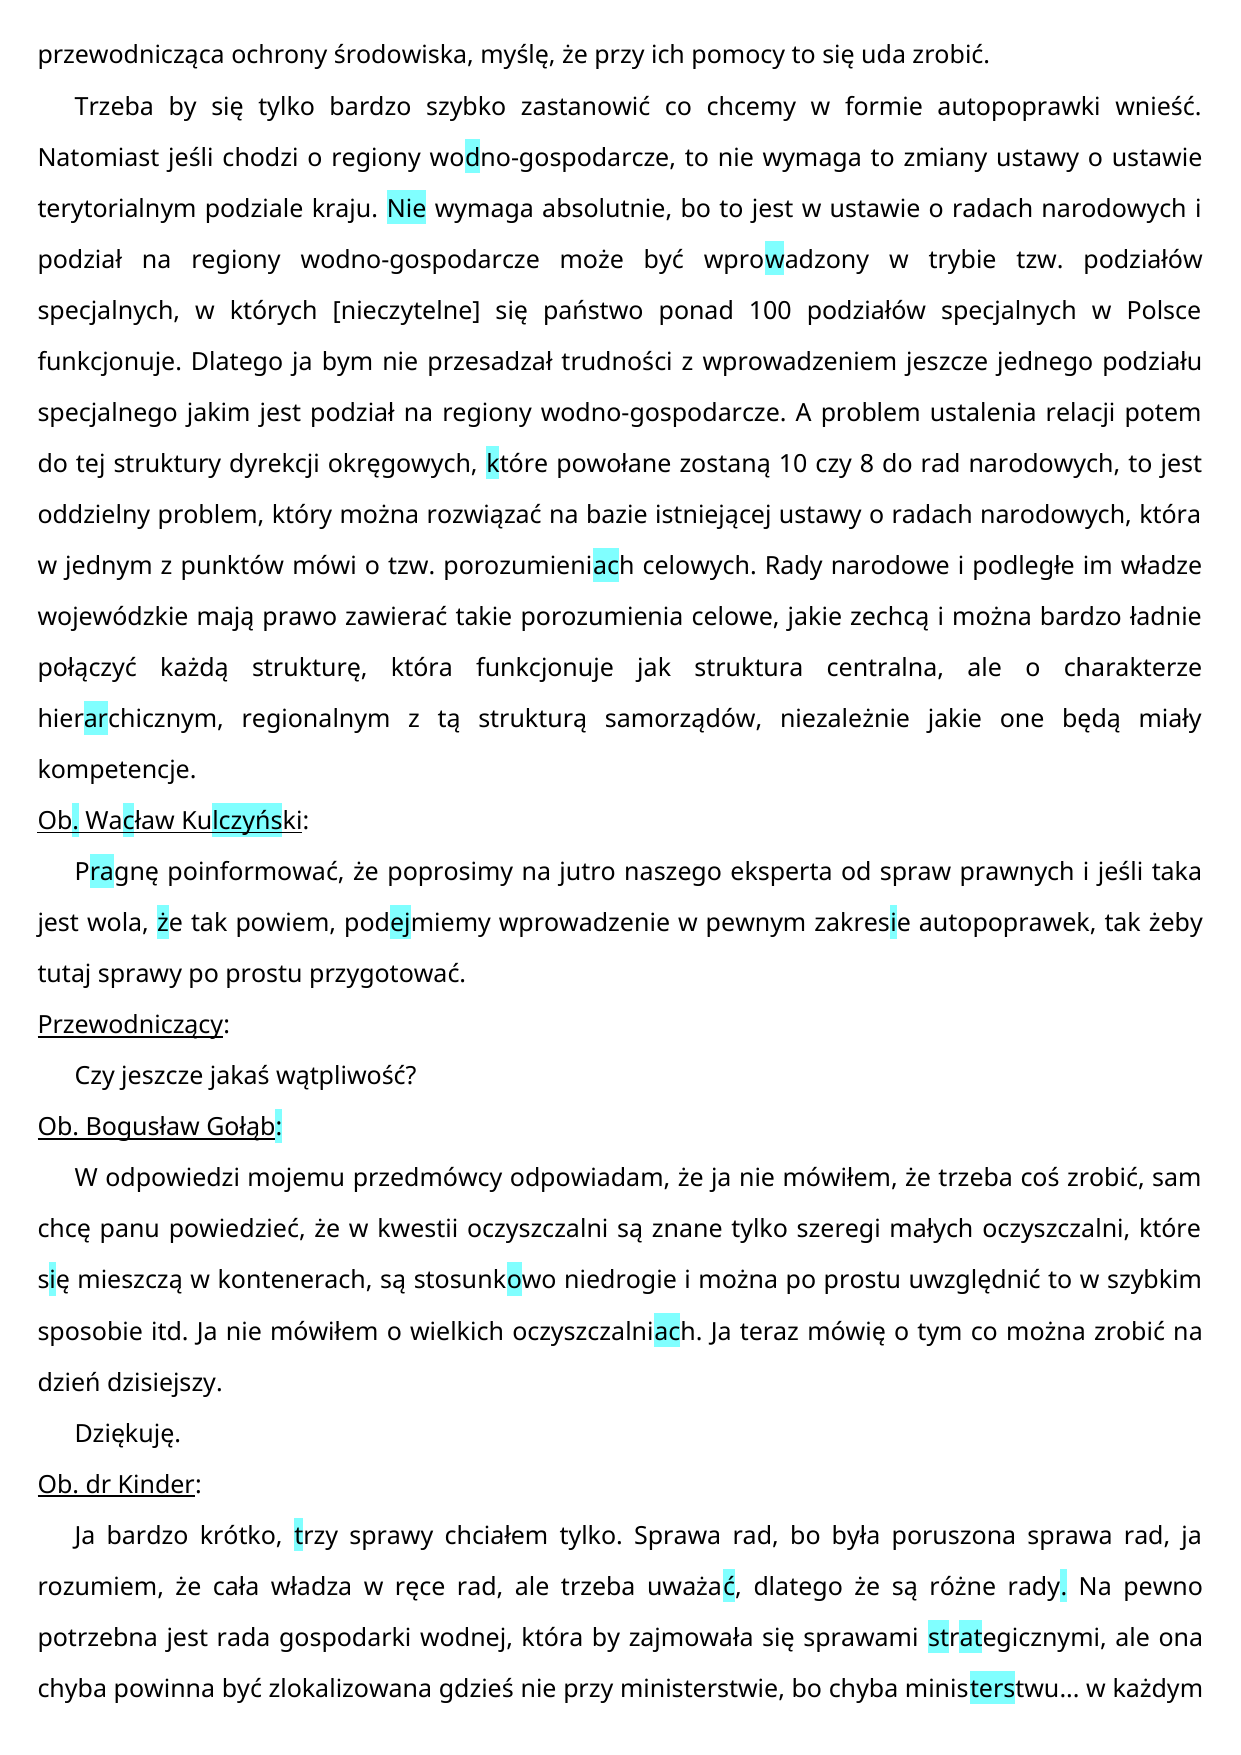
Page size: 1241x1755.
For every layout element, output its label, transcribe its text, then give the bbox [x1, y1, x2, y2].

text Ob. Bogusław Gołąb: [37, 1109, 1203, 1143]
text Przewodniczący: [37, 1007, 1203, 1041]
text Czy jeszcze jakaś wątpliwość? [37, 1058, 1203, 1092]
text Dziękuję. [37, 1415, 1203, 1449]
text Ob. dr Kinder: [37, 1466, 1203, 1500]
text Ja bardzo krótko, trzy sprawy chciałem tylko. Sprawa rad, bo była poruszona sprawa rad, ja rozumiem, że cała władza w ręce rad, ale trzeba uważać, dlatego że są różne rady. Na pewno potrzebna jest rada gospodarki wodnej, która by zajmowała się sprawami strategicznymi, ale ona chyba powinna być zlokalizowana gdzieś nie przy ministerstwie, bo chyba ministerstwu... w każdym [37, 1517, 1203, 1704]
text Ob. Wacław Kulczyński: [37, 803, 1203, 837]
text Pragnę poinformować, że poprosimy na jutro naszego eksperta od spraw prawnych i jeśli taka jest wola, że tak powiem, podejmiemy wprowadzenie w pewnym zakresie autopoprawek, tak żeby tutaj sprawy po prostu przygotować. [37, 854, 1203, 990]
text W odpowiedzi mojemu przedmówcy odpowiadam, że ja nie mówiłem, że trzeba coś zrobić, sam chcę panu powiedzieć, że w kwestii oczyszczalni są znane tylko szeregi małych oczyszczalni, które się mieszczą w kontenerach, są stosunkowo niedrogie i można po prostu uwzględnić to w szybkim sposobie itd. Ja nie mówiłem o wielkich oczyszczalniach. Ja teraz mówię o tym co można zrobić na dzień dzisiejszy. [37, 1160, 1203, 1398]
text Trzeba by się tylko bardzo szybko zastanowić co chcemy w formie autopoprawki wnieść. Natomiast jeśli chodzi o regiony wodno-gospodarcze, to nie wymaga to zmiany ustawy o ustawie terytorialnym podziale kraju. Nie wymaga absolutnie, bo to jest w ustawie o radach narodowych i podział na regiony wodno-gospodarcze może być wprowadzony w trybie tzw. podziałów specjalnych, w których [nieczytelne] się państwo ponad 100 podziałów specjalnych w Polsce funkcjonuje. Dlatego ja bym nie przesadzał trudności z wprowadzeniem jeszcze jednego podziału specjalnego jakim jest podział na regiony wodno-gospodarcze. A problem ustalenia relacji potem do tej struktury dyrekcji okręgowych, które powołane zostaną 10 czy 8 do rad narodowych, to jest oddzielny problem, który można rozwiązać na bazie istniejącej ustawy o radach narodowych, która w jednym z punktów mówi o tzw. porozumieniach celowych. Rady narodowe i podległe im władze wojewódzkie mają prawo zawierać takie porozumienia celowe, jakie zechcą i można bardzo ładnie połączyć każdą strukturę, która funkcjonuje jak struktura centralna, ale o charakterze hierarchicznym, regionalnym z tą strukturą samorządów, niezależnie jakie one będą miały kompetencje. [37, 88, 1203, 786]
text przewodnicząca ochrony środowiska, myślę, że przy ich pomocy to się uda zrobić. [37, 37, 1203, 71]
